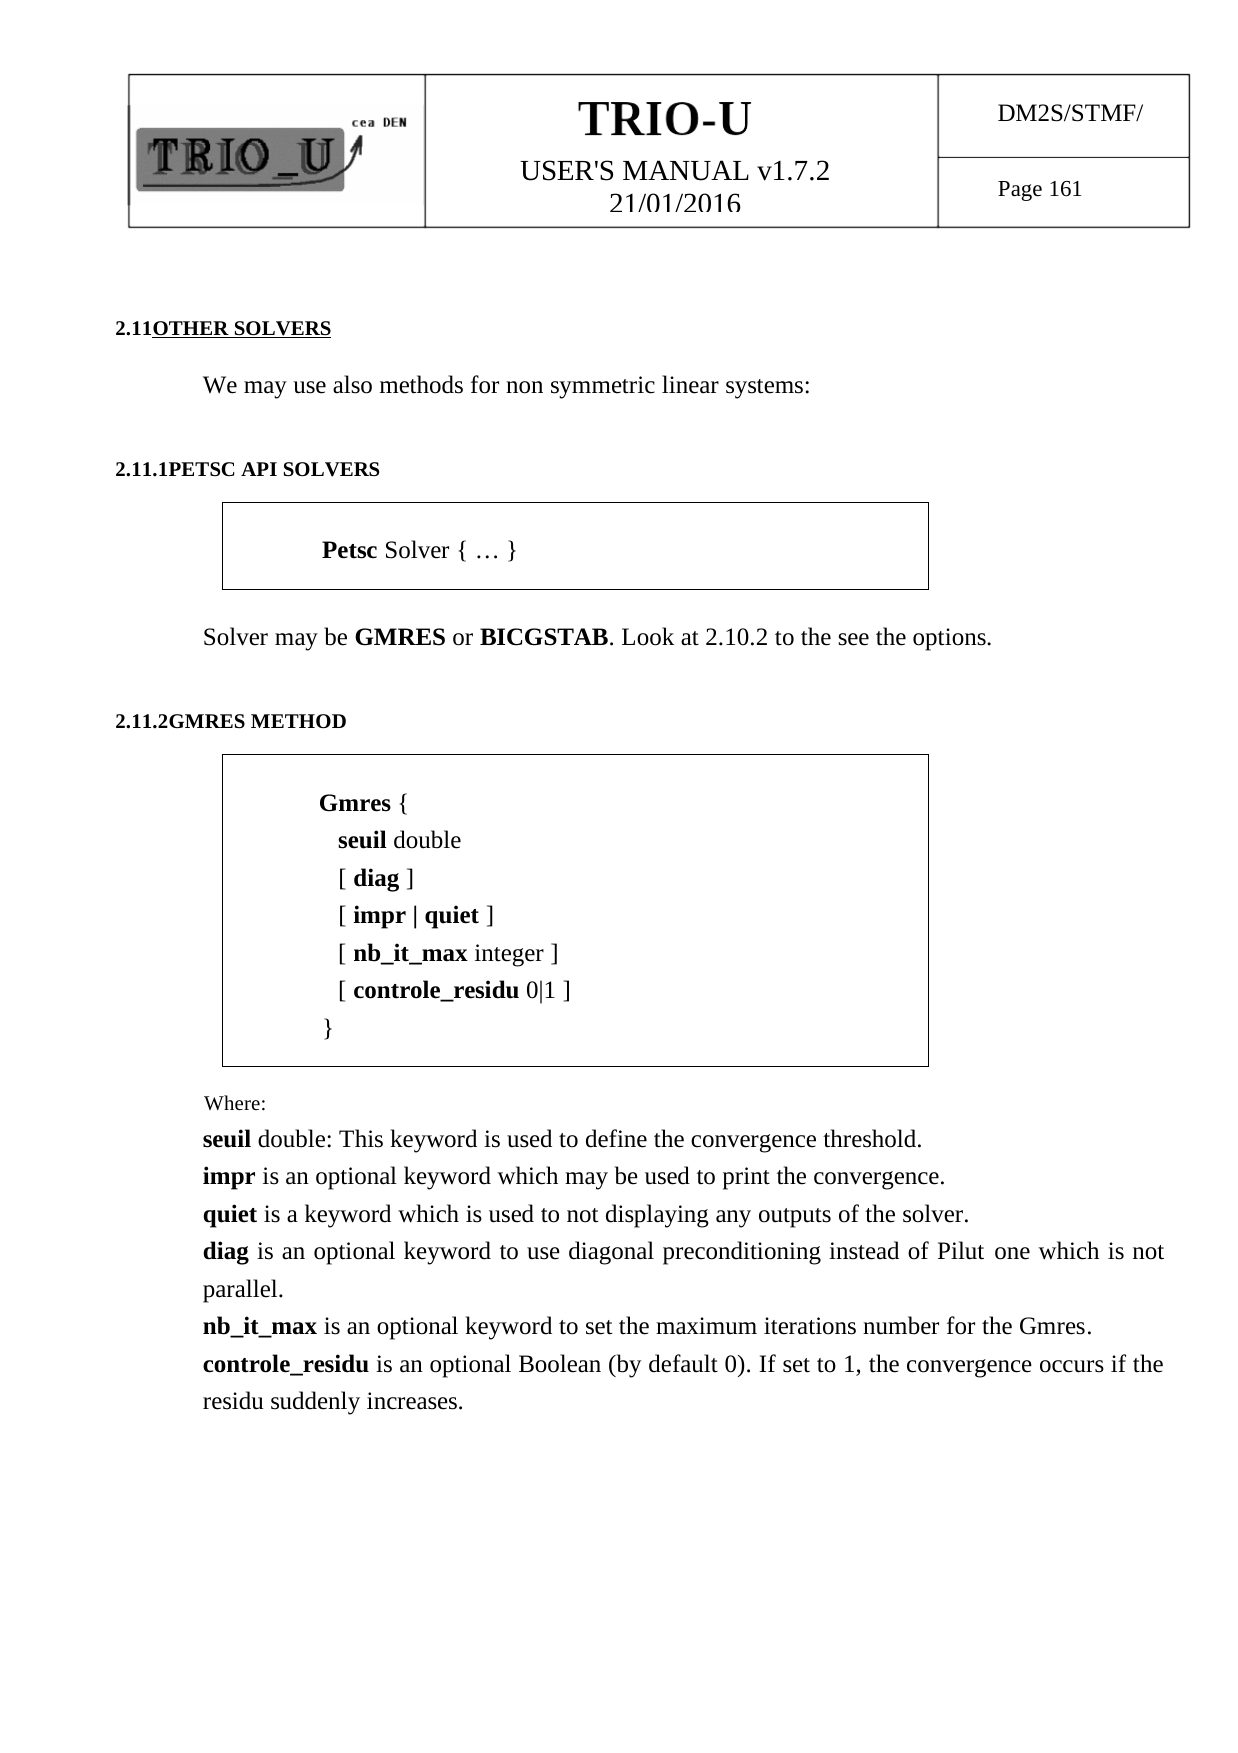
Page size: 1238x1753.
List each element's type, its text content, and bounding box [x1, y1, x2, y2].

subtitle GMRES METHOD [115, 709, 1164, 733]
text controle_residu is an optional Boolean (by default 0). If set to 1, the convergence occurs if the residu suddenly increases. [203, 1340, 1165, 1415]
text impr is an optional keyword which may be used to print the convergence. [203, 1153, 1165, 1190]
table_header Petsc Solver { … } [223, 503, 928, 588]
text Where: [204, 1091, 1178, 1115]
subtitle PETSC API SOLVERS [115, 457, 1164, 481]
text Solver may be GMRES or BICGSTAB. Look at 2.10.2 to the see the options. [203, 613, 1165, 651]
text diag is an optional keyword to use diagonal preconditioning instead of Pilut one which is not parallel. [203, 1228, 1165, 1303]
text nb_it_max is an optional keyword to set the maximum iterations number for the Gmres. [203, 1303, 1165, 1340]
table_header Gmres { seuil double [ diag ] [ impr | quiet ] [ nb_it_max integer ] [ controle_residu 0|1 ] } [223, 755, 928, 1066]
text seuil double: This keyword is used to define the convergence threshold. [203, 1115, 1165, 1153]
subtitle OTHER SOLVERS [115, 316, 1164, 340]
text quiet is a keyword which is used to not displaying any outputs of the solver. [203, 1190, 1165, 1228]
text We may use also methods for non symmetric linear systems: [203, 361, 1165, 398]
